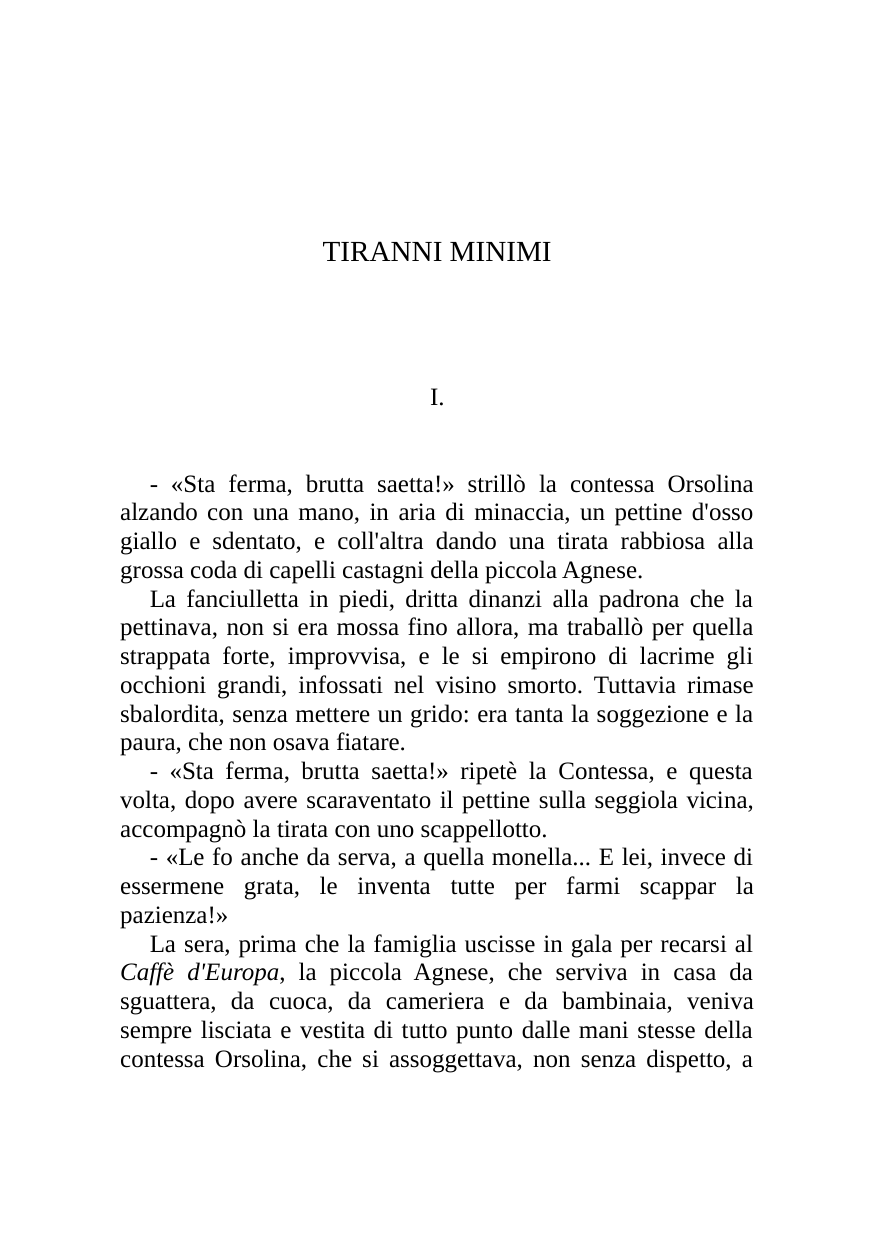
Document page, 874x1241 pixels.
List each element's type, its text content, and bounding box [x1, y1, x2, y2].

text - «Le fo anche da serva, a quella monella... E lei, invece di essermene grata, le inventa tutte per farmi scappar la pazienza!» [120, 842, 754, 929]
text TIRANNI MINIMI [120, 234, 754, 267]
text La fanciulletta in piedi, dritta dinanzi alla padrona che la pettinava, non si era mossa fino allora, ma traballò per quella strappata forte, improvvisa, e le si empirono di lacrime gli occhioni grandi, infossati nel visino smorto. Tuttavia rimase sbalordita, senza mettere un grido: era tanta la soggezione e la paura, che non osava fiatare. [120, 584, 754, 756]
text I. [120, 382, 754, 411]
text - «Sta ferma, brutta saetta!» strillò la contessa Orsolina alzando con una mano, in aria di minaccia, un pettine d'osso giallo e sdentato, e coll'altra dando una tirata rabbiosa alla grossa coda di capelli castagni della piccola Agnese. [120, 469, 754, 584]
text - «Sta ferma, brutta saetta!» ripetè la Contessa, e questa volta, dopo avere scaraventato il pettine sulla seggiola vicina, accompagnò la tirata con uno scappellotto. [120, 756, 754, 842]
text La sera, prima che la famiglia uscisse in gala per recarsi al Caffè d'Europa, la piccola Agnese, che serviva in casa da sguattera, da cuoca, da cameriera e da bambinaia, veniva sempre lisciata e vestita di tutto punto dalle mani stesse della contessa Orsolina, che si assoggettava, non senza dispetto, a [120, 929, 754, 1072]
